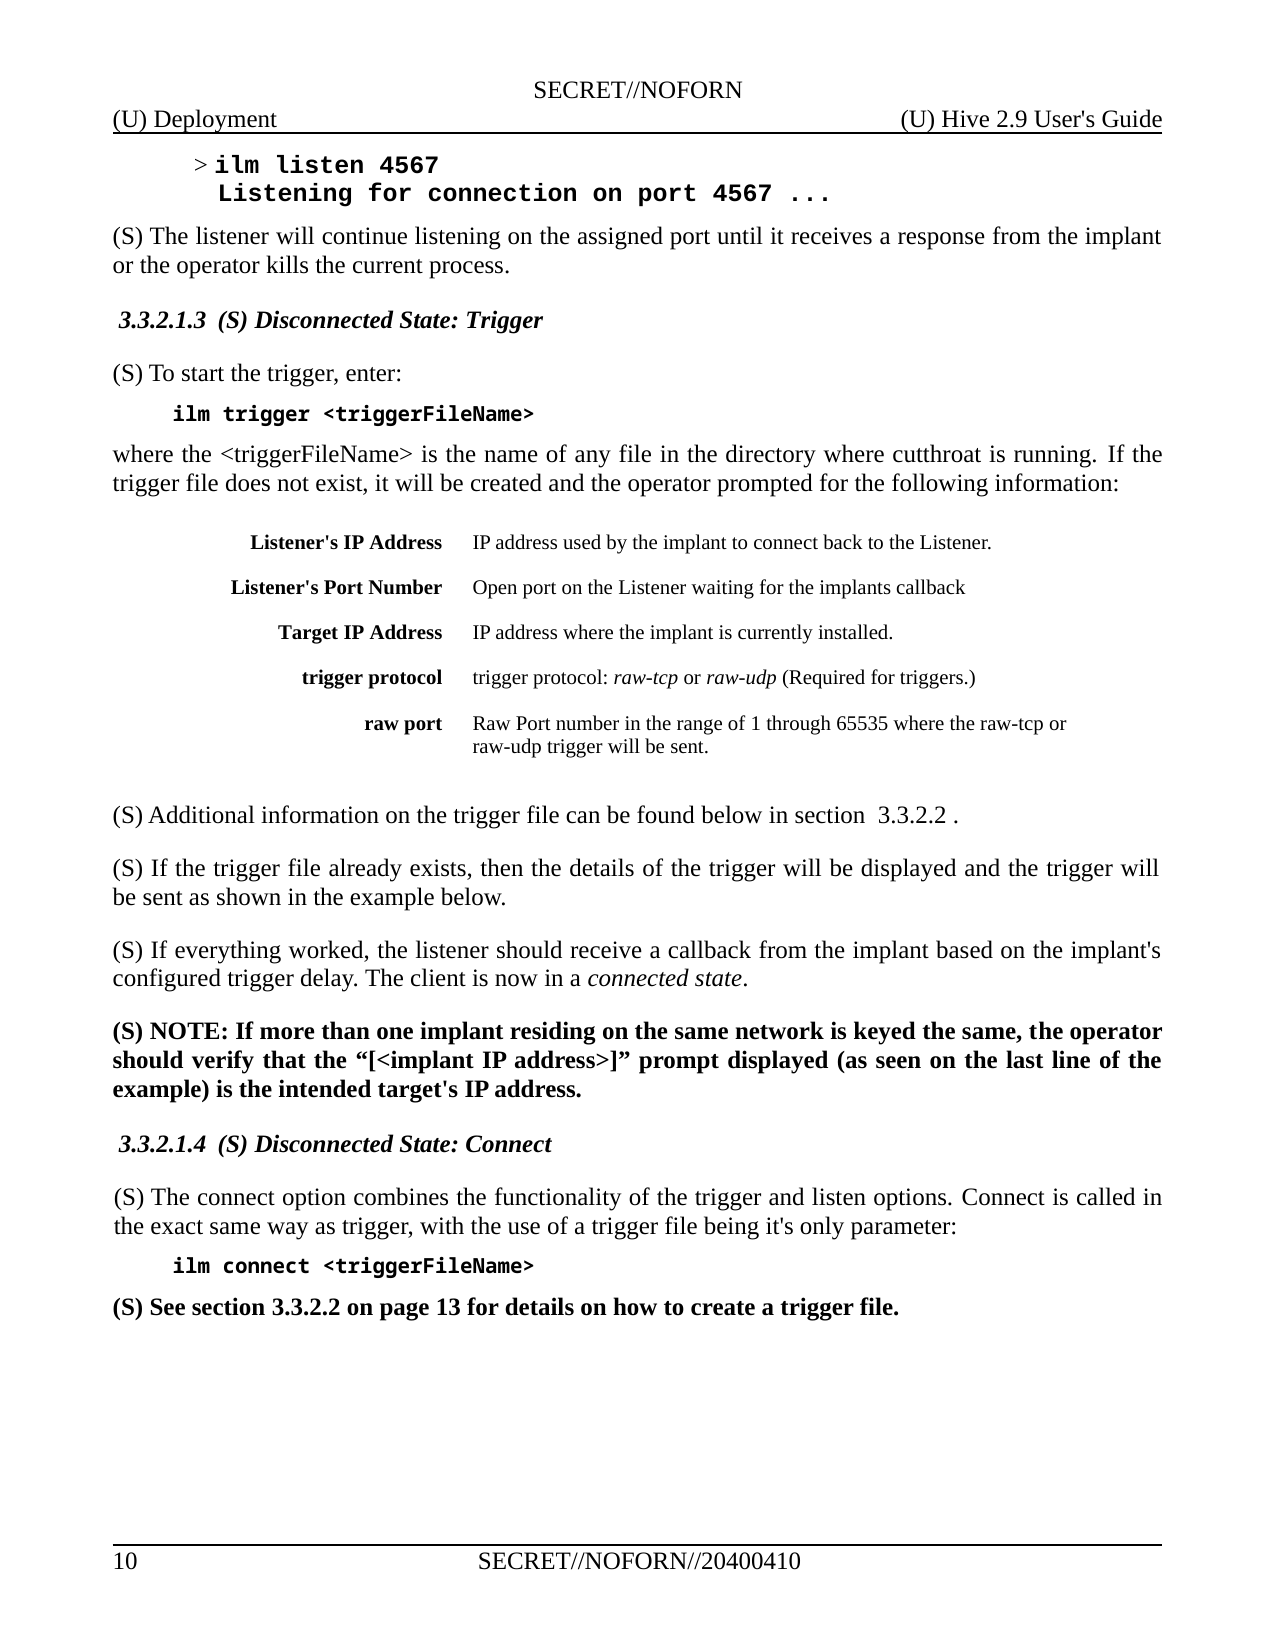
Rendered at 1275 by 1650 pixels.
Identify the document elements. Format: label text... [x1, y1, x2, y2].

table_header Listener's IP Address [191, 524, 457, 569]
text (S) If the trigger file already exists, then the details of the trigger will be displayed and the trigger will be sent as shown in the example below. [112, 853, 1162, 911]
table_cell trigger protocol [191, 659, 457, 704]
text ilm trigger <triggerFileName> [142, 399, 1132, 427]
table_header IP address used by the implant to connect back to the Listener. [457, 524, 1084, 569]
text (S) To start the trigger, enter: [112, 358, 1162, 387]
text ilm connect <triggerFileName> [142, 1252, 1132, 1280]
table_cell IP address where the implant is currently installed. [457, 614, 1084, 659]
list (S) The connect option combines the functionality of the trigger and listen options. Connect is called in the exact same way as trigger, with the use of a trigger file being it's only parameter: [112, 1182, 1162, 1239]
text where the <triggerFileName> is the name of any file in the directory where cutthroat is running. If the trigger file does not exist, it will be created and the operator prompted for the following information: [112, 439, 1162, 497]
text > ilm listen 4567 [187, 150, 1162, 181]
table_cell Open port on the Listener waiting for the implants callback [457, 569, 1084, 614]
table_cell Listener's Port Number [191, 569, 457, 614]
table_cell Raw Port number in the range of 1 through 65535 where the raw-tcp or raw-udp trigger will be sent. [457, 704, 1084, 773]
text (S) Additional information on the trigger file can be found below in section 3.3.2.2. [112, 801, 1162, 829]
text (S) NOTE: If more than one implant residing on the same network is keyed the same, the operator should verify that the “[<implant IP address>]” prompt displayed (as seen on the last line of the example) is the intended target's IP address. [112, 1016, 1162, 1102]
subtitle (S) Disconnected State: Trigger [112, 306, 1162, 334]
table_cell Target IP Address [191, 614, 457, 659]
table_cell trigger protocol: raw-tcp or raw-udp (Required for triggers.) [457, 659, 1084, 704]
text (S) The listener will continue listening on the assigned port until it receives a response from the implant or the operator kills the current process. [112, 221, 1162, 279]
subtitle (S) Disconnected State: Connect [112, 1129, 1162, 1158]
text (S) See section 3.3.2.2 on page 13 for details on how to create a trigger file. [112, 1292, 1162, 1321]
text (S) If everything worked, the listener should receive a callback from the implant based on the implant's configured trigger delay. The client is now in a connected state. [112, 935, 1162, 992]
text Listening for connection on port 4567 ... [187, 181, 1162, 209]
table_cell raw port [191, 704, 457, 773]
